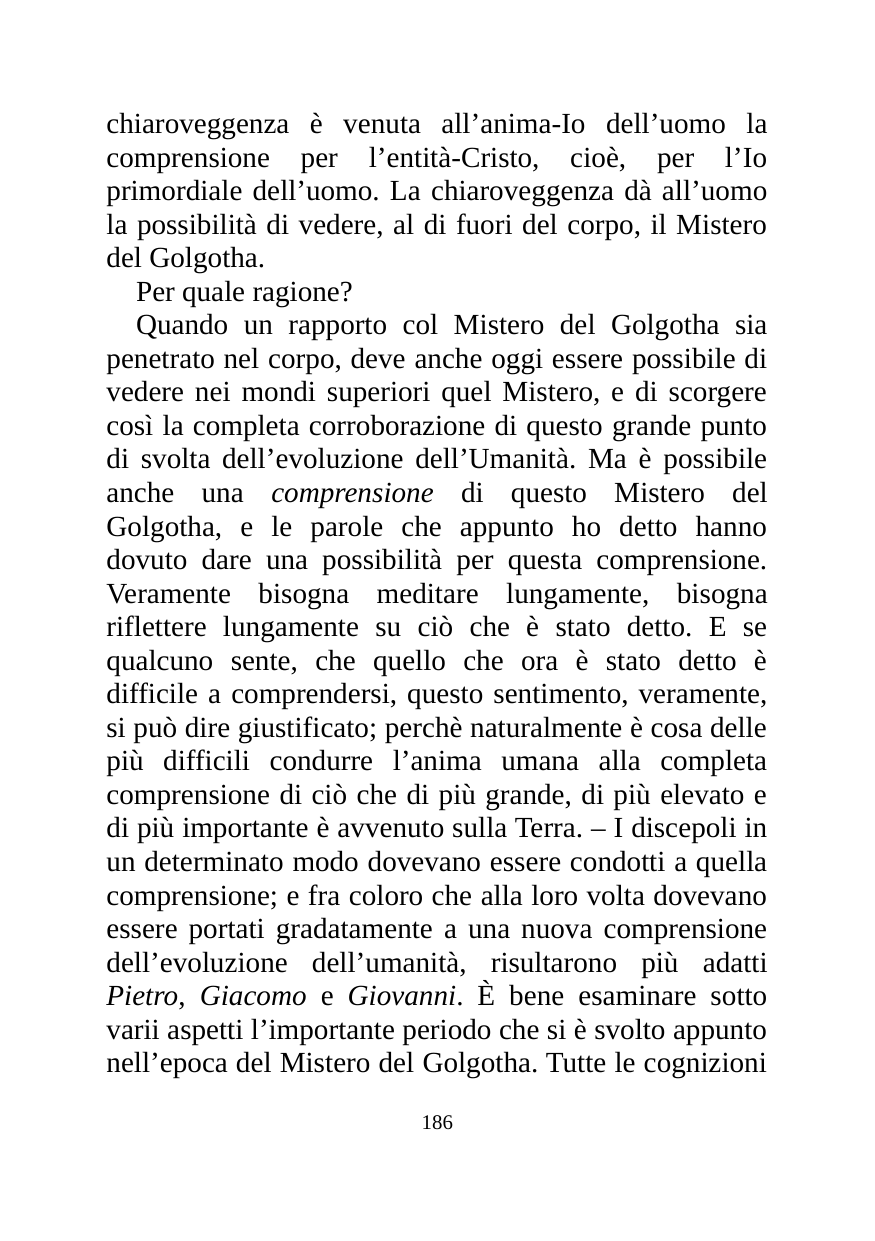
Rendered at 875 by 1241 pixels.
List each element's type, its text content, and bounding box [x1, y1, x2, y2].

text Quando un rapporto col Mistero del Golgotha sia penetrato nel corpo, deve anche oggi essere possibile di vedere nei mondi superiori quel Mistero, e di scorgere così la completa corroborazione di questo grande punto di svolta dell’evoluzione dell’Umanità. Ma è possibile anche una comprensione di questo Mistero del Golgotha, e le parole che appunto ho detto hanno dovuto dare una possibilità per questa comprensione. Veramente bisogna meditare lungamente, bisogna riflettere lungamente su ciò che è stato detto. E se qualcuno sente, che quello che ora è stato detto è difficile a comprendersi, questo sentimento, veramente, si può dire giustificato; perchè naturalmente è cosa delle più difficili condurre l’anima umana alla completa comprensione di ciò che di più grande, di più elevato e di più importante è avvenuto sulla Terra. – I discepoli in un determinato modo dovevano essere condotti a quella comprensione; e fra coloro che alla loro volta dovevano essere portati gradatamente a una nuova comprensione dell’evoluzione dell’umanità, risultarono più adatti Pietro, Giacomo e Giovanni. È bene esaminare sotto varii aspetti l’importante periodo che si è svolto appunto nell’epoca del Mistero del Golgotha. Tutte le cognizioni [106, 307, 768, 1079]
text chiaroveggenza è venuta all’anima-Io dell’uomo la comprensione per l’entità-Cristo, cioè, per l’Io primordiale dell’uomo. La chiaroveggenza dà all’uomo la possibilità di vedere, al di fuori del corpo, il Mistero del Golgotha. [106, 106, 768, 274]
text Per quale ragione? [106, 274, 768, 307]
